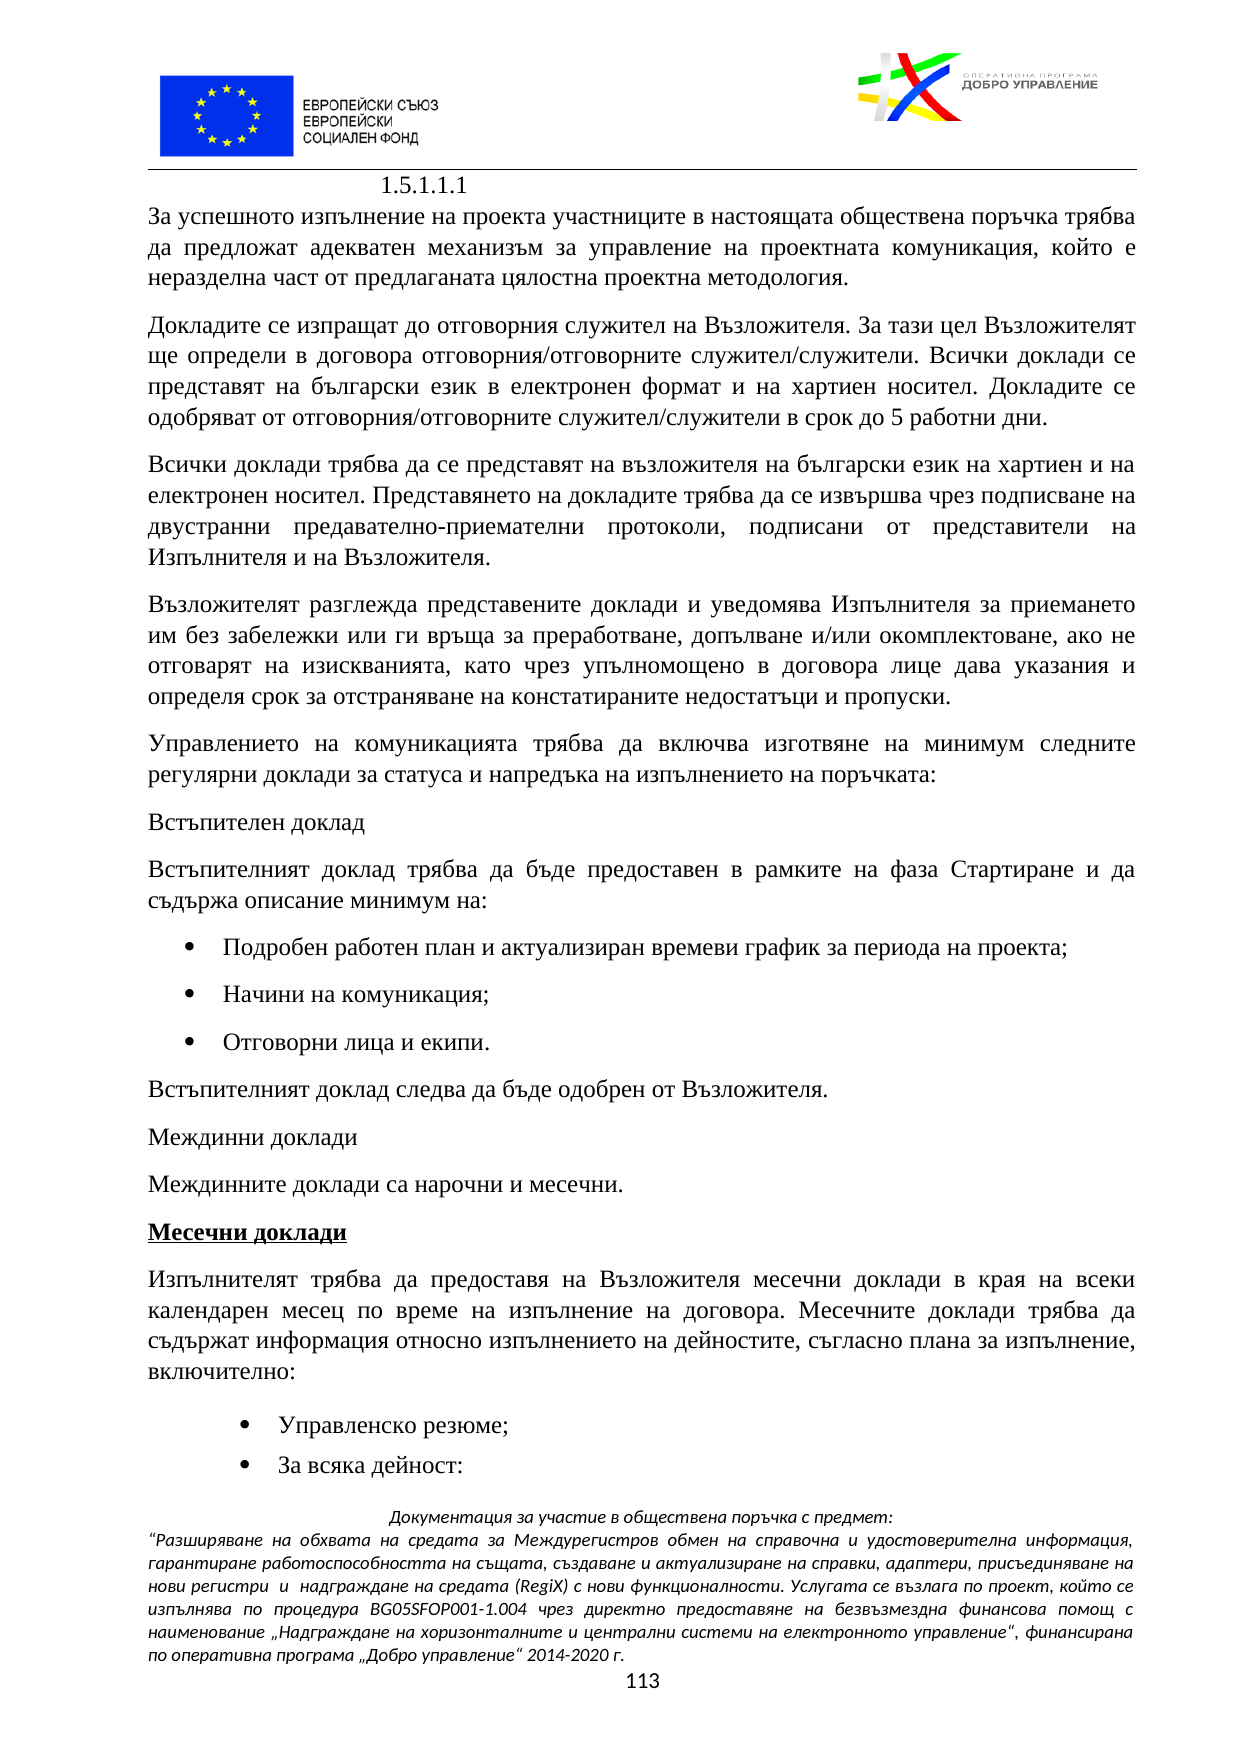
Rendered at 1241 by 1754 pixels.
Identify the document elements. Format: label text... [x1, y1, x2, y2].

text Управлението на комуникацията трябва да включва изготвяне на минимум следните регулярни доклади за статуса и напредъка на изпълнението на поръчката: [148, 728, 1137, 788]
list Управленско резюме; [240, 1410, 1137, 1438]
text За успешното изпълнение на проекта участниците в настоящата обществена поръчка трябва да предложат адекватен механизъм за управление на проектната комуникация, който е неразделна част от предлаганата цялостна проектна методология. [148, 201, 1137, 291]
list Подробен работен план и актуализиран времеви график за периода на проекта; [185, 932, 1137, 961]
text Месечни доклади [148, 1217, 1137, 1245]
text Възложителят разглежда представените доклади и уведомява Изпълнителя за приемането им без забележки или ги връща за преработване, допълване и/или окомплектоване, ако не отговарят на изискванията, като чрез упълномощено в договора лице дава указания и определя срок за отстраняване на констатираните недостатъци и пропуски. [148, 589, 1137, 710]
text Встъпителният доклад трябва да бъде предоставен в рамките на фаза Стартиране и да съдържа описание минимум на: [148, 854, 1137, 913]
text Встъпителният доклад следва да бъде одобрен от Възложителя. [148, 1074, 1137, 1103]
list Отговорни лица и екипи. [185, 1027, 1137, 1056]
text Встъпителен доклад [148, 807, 1137, 835]
list Начини на комуникация; [185, 979, 1137, 1008]
text Междинни доклади [148, 1122, 1137, 1151]
text Докладите се изпращат до отговорния служител на Възложителя. За тази цел Възложителят ще определи в договора отговорния/отговорните служител/служители. Всички доклади се представят на български език в електронен формат и на хартиен носител. Докладите се одобряват от отговорния/отговорните служител/служители в срок до 5 работни дни. [148, 310, 1137, 431]
text Всички доклади трябва да се представят на възложителя на български език на хартиен и на електронен носител. Представянето на докладите трябва да се извършва чрез подписване на двустранни предавателно-приемателни протоколи, подписани от представители на Изпълнителя и на Възложителя. [148, 449, 1137, 570]
text Междинните доклади са нарочни и месечни. [148, 1169, 1137, 1198]
list За всяка дейност: [240, 1451, 1137, 1479]
text Изпълнителят трябва да предоставя на Възложителя месечни доклади в края на всеки календарен месец по време на изпълнение на договора. Месечните доклади трябва да съдържат информация относно изпълнението на дейностите, съгласно плана за изпълнение, включително: [148, 1264, 1137, 1385]
